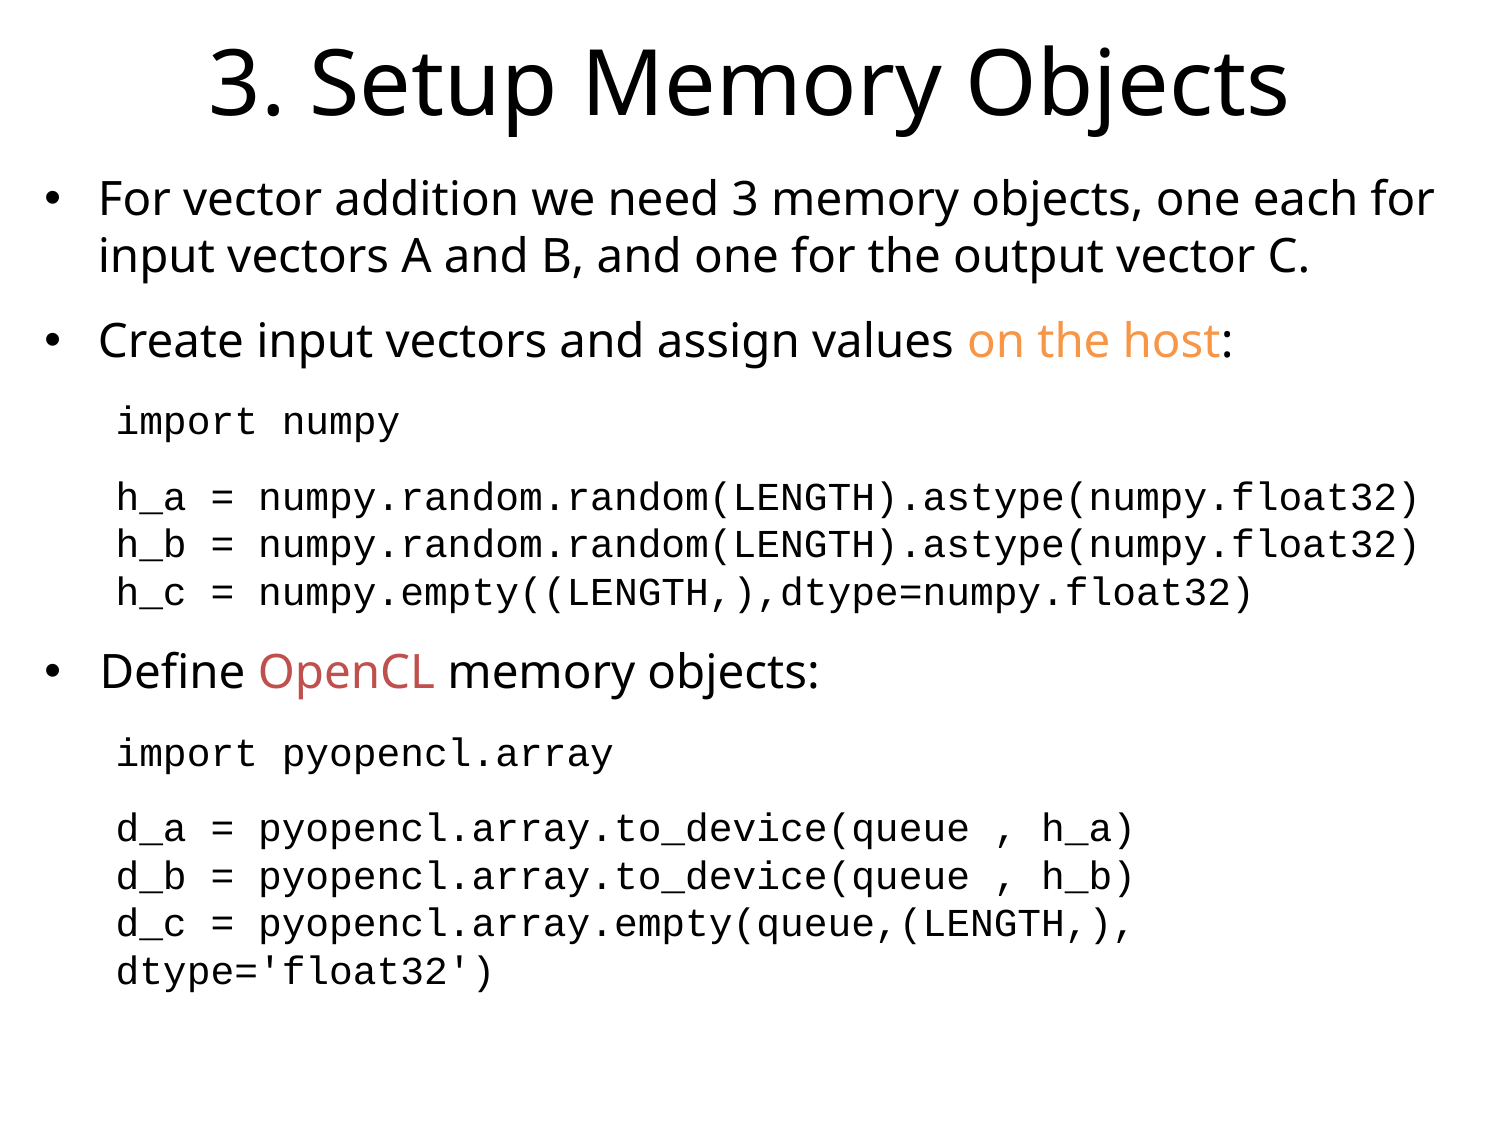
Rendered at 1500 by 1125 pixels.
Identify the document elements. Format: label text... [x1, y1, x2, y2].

list For vector addition we need 3 memory objects, one each for input vectors A and B, and one for the output vector C. Create input vectors and assign values on the host: import numpy h_a = numpy.random.random(LENGTH).astype(numpy.float32) h_b = numpy.random.random(LENGTH).astype(numpy.float32) h_c = numpy.empty((LENGTH,),dtype=numpy.float32) Define OpenCL memory objects: import pyopencl.array d_a = pyopencl.array.to_device(queue , h_a) d_b = pyopencl.array.to_device(queue , h_b) d_c = pyopencl.array.empty(queue,(LENGTH,), dtype='float32') [29, 160, 1489, 1094]
title 3. Setup Memory Objects [75, 0, 1425, 160]
